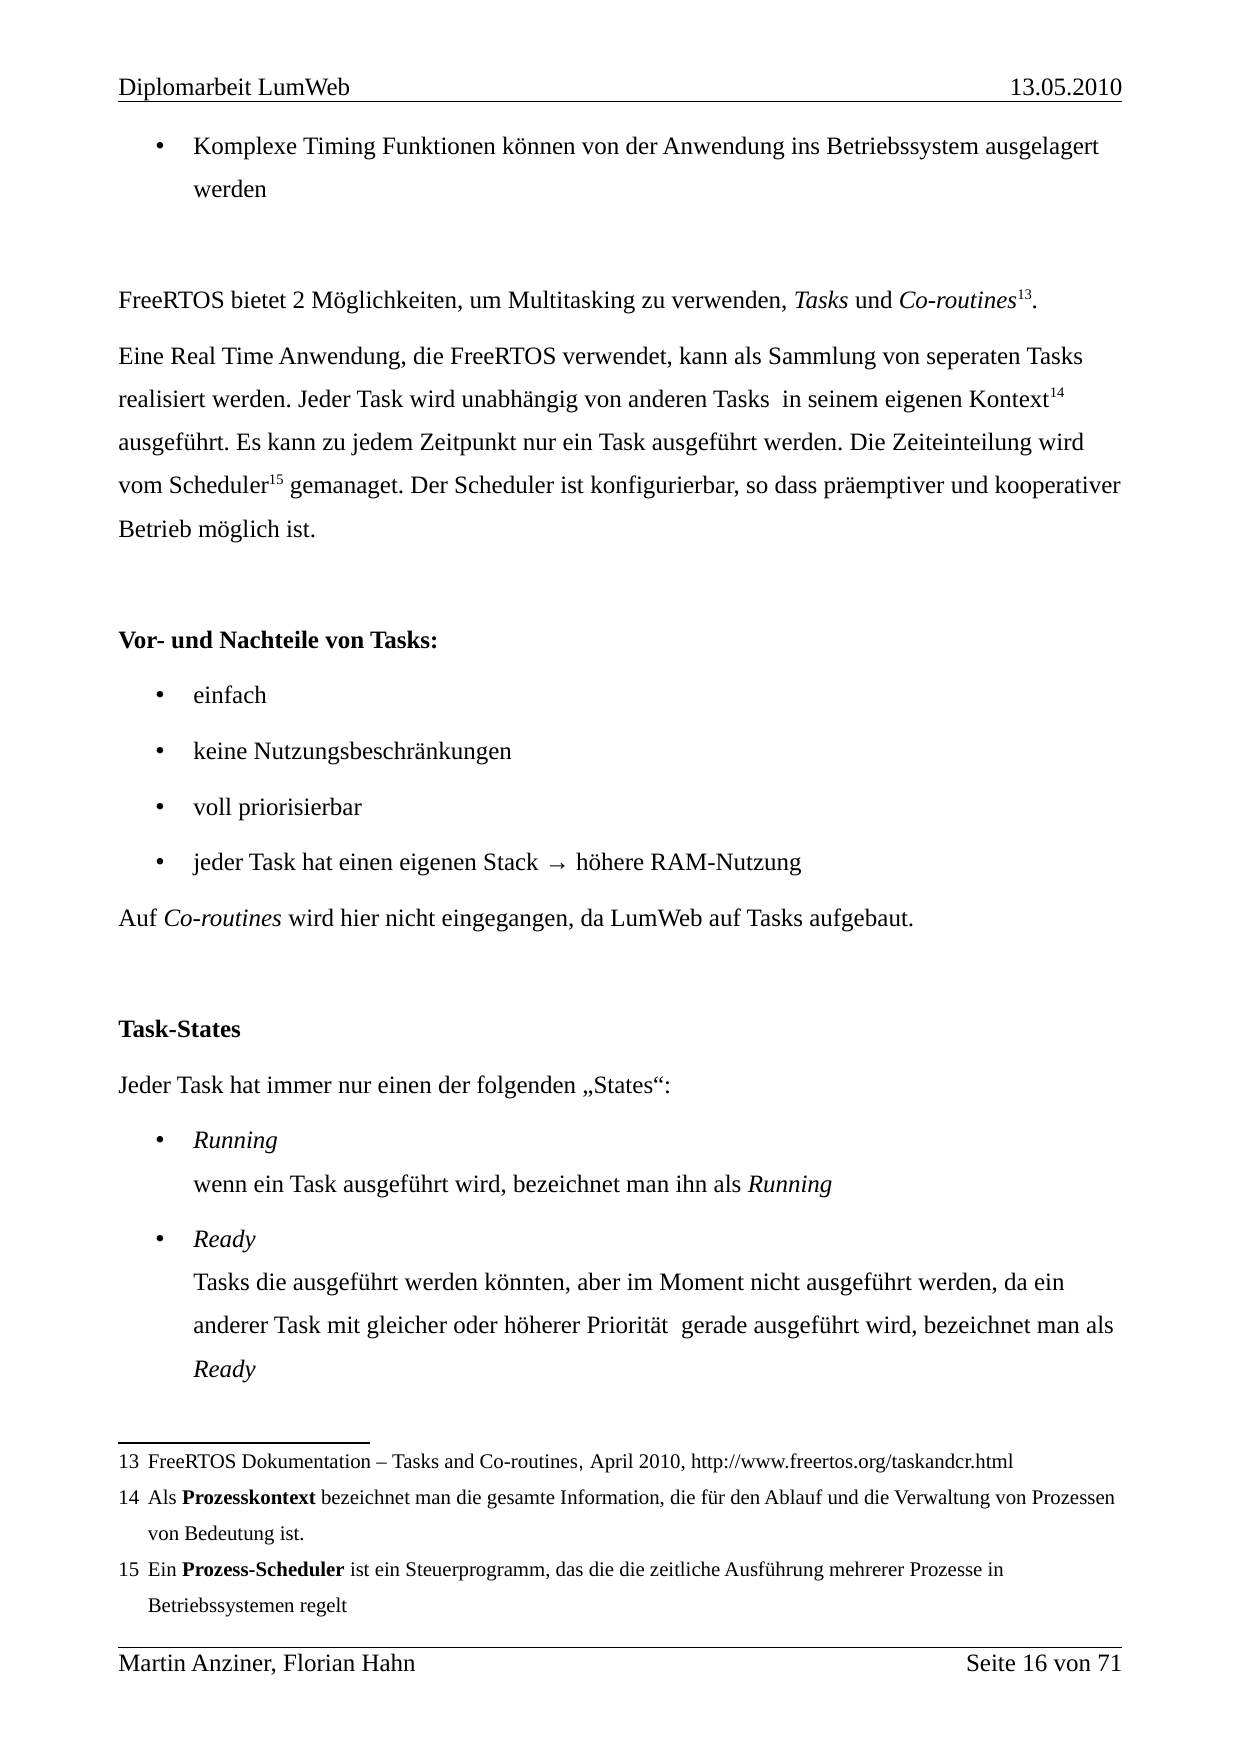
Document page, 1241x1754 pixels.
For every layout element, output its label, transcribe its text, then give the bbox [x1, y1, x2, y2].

text Vor- und Nachteile von Tasks: [118, 625, 1122, 654]
list keine Nutzungsbeschränkungen [156, 736, 1122, 765]
text FreeRTOS Dokumentation – Tasks and Co-routines, April 2010, http://www.freertos.org/taskandcr.html [118, 1449, 1122, 1473]
text Eine Real Time Anwendung, die FreeRTOS verwendet, kann als Sammlung von seperaten Tasks realisiert werden. Jeder Task wird unabhängig von anderen Tasks in seinem eigenen Kontext ausgeführt. Es kann zu jedem Zeitpunkt nur ein Task ausgeführt werden. Die Zeiteinteilung wird vom Scheduler gemanaget. Der Scheduler ist konfigurierbar, so dass präemptiver und kooperativer Betrieb möglich ist. [118, 341, 1122, 542]
text Als Prozesskontext bezeichnet man die gesamte Information, die für den Ablauf und die Verwaltung von Prozessen von Bedeutung ist. [118, 1485, 1122, 1545]
list voll priorisierbar [156, 792, 1122, 821]
text Jeder Task hat immer nur einen der folgenden „States“: [118, 1070, 1122, 1099]
text Auf Co-routines wird hier nicht eingegangen, da LumWeb auf Tasks aufgebaut. [118, 903, 1122, 932]
text Ein Prozess-Scheduler ist ein Steuerprogramm, das die die zeitliche Ausführung mehrerer Prozesse in Betriebssystemen regelt [118, 1557, 1122, 1617]
list einfach [156, 681, 1122, 709]
list Ready Tasks die ausgeführt werden könnten, aber im Moment nicht ausgeführt werden, da ein anderer Task mit gleicher oder höherer Priorität gerade ausgeführt wird, bezeichnet man als Ready [156, 1224, 1122, 1426]
text Task-States [118, 1014, 1122, 1043]
text FreeRTOS bietet 2 Möglichkeiten, um Multitasking zu verwenden, Tasks und Co-routines. [118, 286, 1122, 314]
list jeder Task hat einen eigenen Stack → höhere RAM-Nutzung [156, 847, 1122, 876]
list Running wenn ein Task ausgeführt wird, bezeichnet man ihn als Running [156, 1126, 1122, 1197]
list Komplexe Timing Funktionen können von der Anwendung ins Betriebssystem ausgelagert werden [156, 131, 1122, 203]
